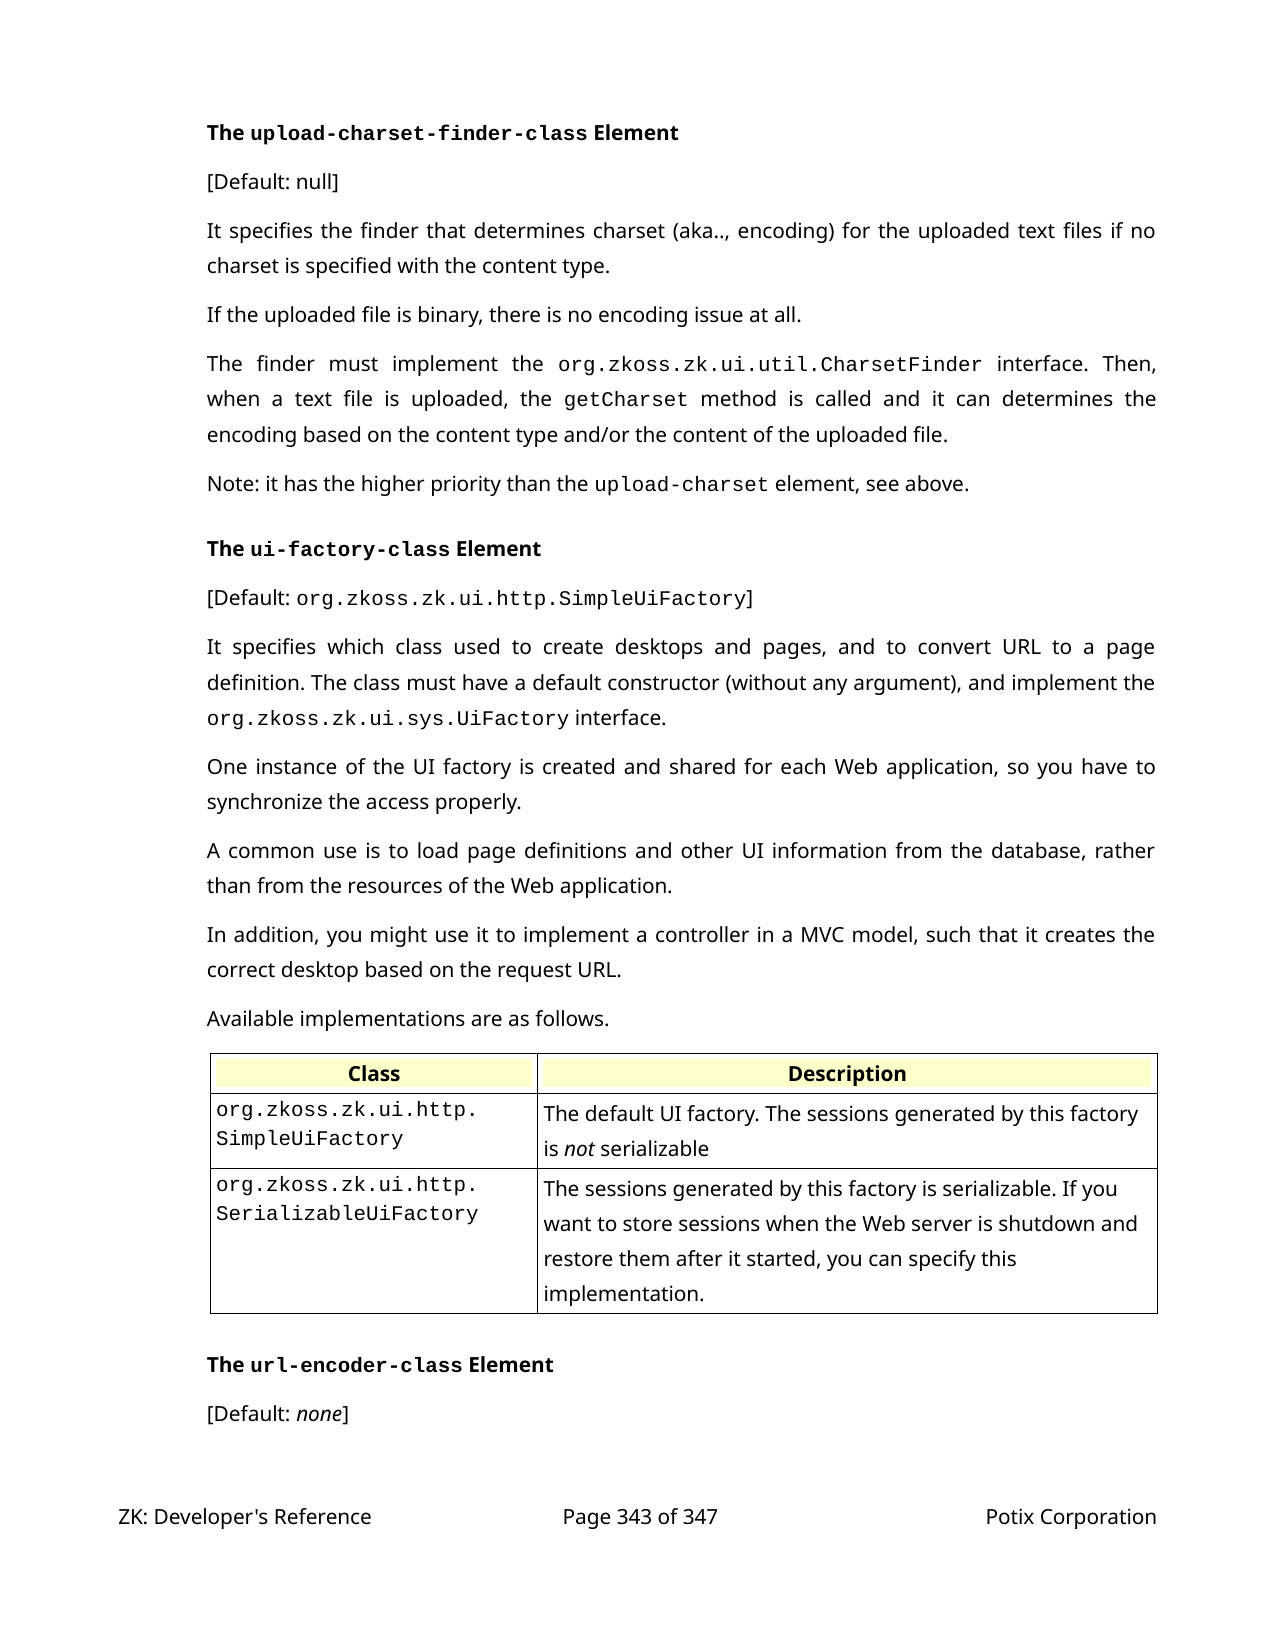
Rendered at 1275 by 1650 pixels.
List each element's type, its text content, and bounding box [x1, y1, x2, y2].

table_cell org.zkoss.zk.ui.http. SerializableUiFactory [211, 1169, 537, 1313]
text One instance of the UI factory is created and shared for each Web application, so you have to synchronize the access properly. [207, 752, 1157, 816]
subtitle The url-encoder-class Element [207, 1350, 1157, 1379]
text It specifies the finder that determines charset (aka.., encoding) for the uploaded text files if no charset is specified with the content type. [207, 216, 1157, 279]
text [Default: org.zkoss.zk.ui.http.SimpleUiFactory] [207, 583, 1157, 612]
table_cell The default UI factory. The sessions generated by this factory is not serializable [538, 1094, 1157, 1168]
text [Default: none] [207, 1399, 1157, 1427]
text If the uploaded file is binary, there is no encoding issue at all. [207, 300, 1157, 328]
text In addition, you might use it to implement a controller in a MVC model, such that it creates the correct desktop based on the request URL. [207, 920, 1157, 984]
text [Default: null] [207, 167, 1157, 196]
text Note: it has the higher priority than the upload-charset element, see above. [207, 469, 1157, 497]
subtitle The ui-factory-class Element [207, 534, 1157, 563]
text It specifies which class used to create desktops and pages, and to convert URL to a page definition. The class must have a default constructor (without any argument), and implement the org.zkoss.zk.ui.sys.UiFactory interface. [207, 632, 1157, 731]
table_header Description [538, 1054, 1157, 1093]
text Available implementations are as follows. [207, 1004, 1157, 1032]
subtitle The upload-charset-finder-class Element [207, 118, 1157, 147]
table_header Class [211, 1054, 537, 1093]
text The finder must implement the org.zkoss.zk.ui.util.CharsetFinder interface. Then, when a text file is uploaded, the getCharset method is called and it can determines the encoding based on the content type and/or the content of the uploaded file. [207, 349, 1157, 448]
text A common use is to load page definitions and other UI information from the database, rather than from the resources of the Web application. [207, 836, 1157, 899]
table_cell The sessions generated by this factory is serializable. If you want to store sessions when the Web server is shutdown and restore them after it started, you can specify this implementation. [538, 1169, 1157, 1313]
table_cell org.zkoss.zk.ui.http. SimpleUiFactory [211, 1094, 537, 1168]
